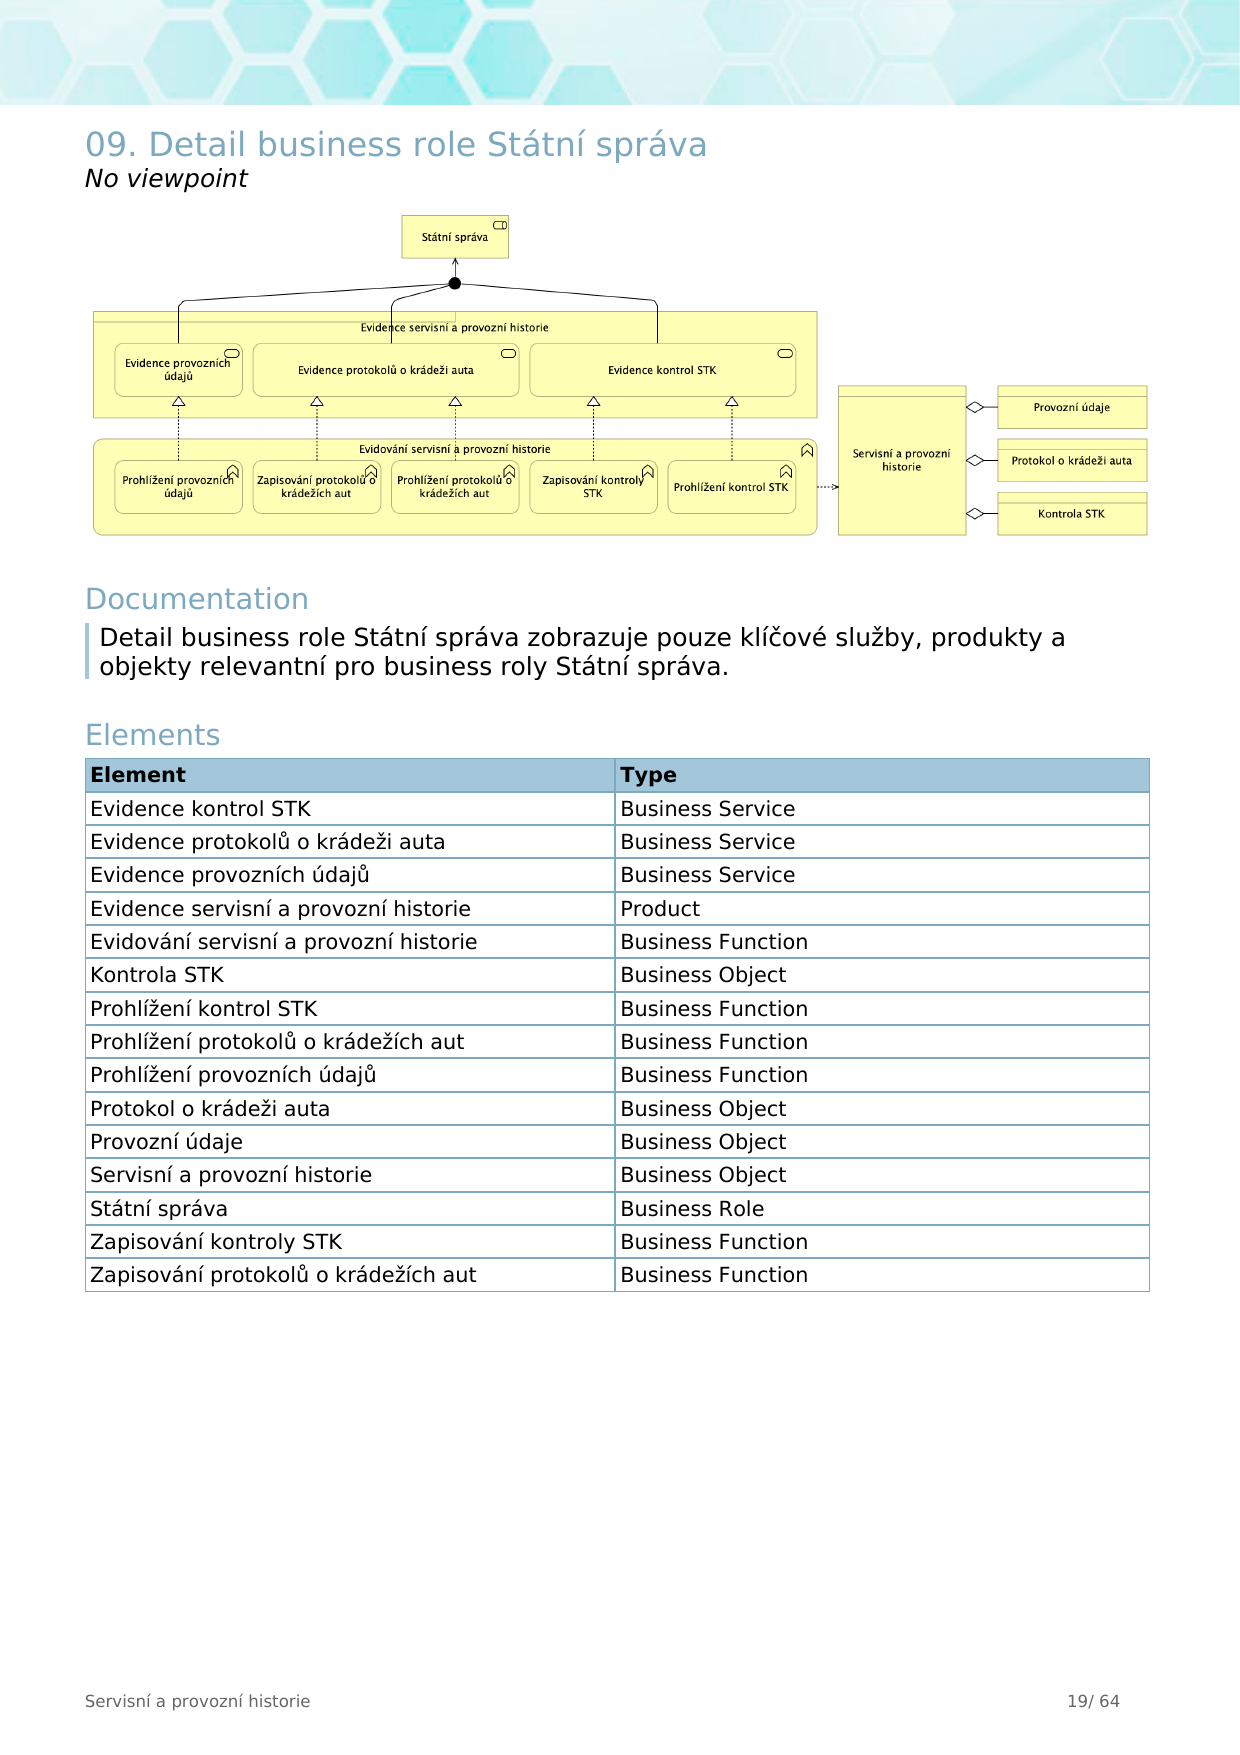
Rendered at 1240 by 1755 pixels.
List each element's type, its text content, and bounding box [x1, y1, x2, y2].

table_cell [1155, 1025, 1239, 1058]
table_cell [0, 679, 84, 752]
table_cell Business Service [616, 793, 1149, 824]
table_cell Business Object [616, 959, 1149, 991]
table_cell [0, 892, 84, 925]
table_cell Business Function [616, 1259, 1149, 1291]
table_cell [1150, 958, 1155, 992]
table_cell [1155, 165, 1239, 196]
table_cell Prohlížení kontrol STK [86, 993, 614, 1024]
table_cell [0, 206, 84, 544]
table_cell Business Role [616, 1193, 1149, 1224]
table_cell [1150, 196, 1155, 206]
table_cell [615, 752, 919, 758]
table_cell [1155, 1258, 1239, 1292]
table_cell [1150, 1025, 1155, 1058]
table_cell [85, 1292, 615, 1650]
table_cell [1088, 752, 1150, 758]
table_cell [1155, 125, 1239, 164]
table_cell [0, 1225, 84, 1258]
table_cell [0, 758, 84, 792]
table_cell [1150, 1225, 1155, 1258]
table_cell [1155, 623, 1239, 679]
table_cell [919, 1292, 1088, 1650]
table_cell Provozní údaje [86, 1126, 614, 1157]
table_cell [0, 1292, 84, 1650]
table_cell 09. Detail business role Státní správa [85, 125, 1155, 164]
table_cell [1155, 1650, 1239, 1754]
table_cell [1155, 892, 1239, 925]
table_cell Servisní a provozní historie [86, 1159, 614, 1191]
table_cell Evidence protokolů o krádeži auta [86, 826, 614, 857]
table_cell Detail business role Státní správa zobrazuje pouze klíčové služby, produkty a objekty relevantní pro business roly Státní správa. [89, 623, 1155, 679]
table_cell [0, 1025, 84, 1058]
table_cell [1150, 1292, 1155, 1650]
table_cell [1155, 544, 1239, 617]
table_cell [1155, 752, 1239, 758]
table_cell Element [86, 759, 614, 791]
table_cell [85, 105, 615, 125]
table_cell [0, 1192, 84, 1225]
table_cell [1088, 617, 1150, 623]
table_cell [919, 617, 1088, 623]
table_cell Business Object [616, 1126, 1149, 1157]
table_cell Elements [85, 679, 1150, 752]
table_cell [0, 1650, 84, 1754]
table_cell Business Function [616, 1059, 1149, 1091]
table_cell [1150, 679, 1155, 752]
table_cell [1150, 1158, 1155, 1192]
table_cell [0, 125, 84, 164]
table_cell [1150, 992, 1155, 1025]
table_cell [1150, 925, 1155, 958]
table_cell [1155, 758, 1239, 792]
table_cell Documentation [85, 544, 1155, 617]
table_cell [0, 858, 84, 892]
table_cell [919, 752, 1088, 758]
table_cell [1155, 1292, 1239, 1650]
table_cell / 64 [1088, 1650, 1155, 1754]
table_cell [1155, 792, 1239, 825]
table_cell [1150, 825, 1155, 858]
table_cell [1150, 1192, 1155, 1225]
table_cell [85, 752, 615, 758]
table_cell [615, 196, 919, 206]
table_cell [1150, 1258, 1155, 1292]
table_cell [1088, 105, 1150, 125]
table_cell [1155, 925, 1239, 958]
table_cell Type [616, 759, 1149, 791]
table_cell [0, 792, 84, 825]
table_cell [1150, 105, 1155, 125]
table_cell [0, 1058, 84, 1092]
table_cell [1155, 1158, 1239, 1192]
table_cell [0, 958, 84, 992]
table_cell Evidování servisní a provozní historie [86, 926, 614, 957]
table_cell [1155, 958, 1239, 992]
table_cell [1150, 1058, 1155, 1092]
table_cell Business Object [616, 1093, 1149, 1124]
table_cell [1155, 992, 1239, 1025]
table_cell Evidence kontrol STK [86, 793, 614, 824]
table_cell [1155, 679, 1239, 752]
table_cell [1150, 1092, 1155, 1125]
table_cell Zapisování protokolů o krádežích aut [86, 1259, 614, 1291]
table_cell [615, 1292, 919, 1650]
table_cell [1155, 1092, 1239, 1125]
table_cell [1150, 792, 1155, 825]
table_cell [85, 196, 615, 206]
table_cell [0, 623, 84, 679]
table_cell [919, 105, 1088, 125]
table_cell [1155, 1058, 1239, 1092]
table_cell [0, 165, 84, 196]
table_cell [1155, 196, 1239, 206]
table_cell Product [616, 893, 1149, 924]
table_cell Business Function [616, 1026, 1149, 1057]
table_cell [0, 1092, 84, 1125]
table_cell [0, 925, 84, 958]
table_cell Business Service [616, 859, 1149, 891]
table_cell 19 [919, 1650, 1088, 1754]
table_cell [1150, 858, 1155, 892]
table_cell Prohlížení protokolů o krádežích aut [86, 1026, 614, 1057]
table_cell [1155, 105, 1239, 125]
table_cell [1155, 858, 1239, 892]
table_cell Zapisování kontroly STK [86, 1226, 614, 1257]
table_cell Business Function [616, 1226, 1149, 1257]
table_cell Protokol o krádeži auta [86, 1093, 614, 1124]
table_cell [1088, 196, 1150, 206]
table_cell Prohlížení provozních údajů [86, 1059, 614, 1091]
table_cell [1155, 617, 1239, 623]
table_cell [0, 1258, 84, 1292]
table_cell [1156, 206, 1239, 544]
table_cell Business Object [616, 1159, 1149, 1191]
table_cell Business Function [616, 993, 1149, 1024]
table_cell [1088, 1292, 1150, 1650]
table_cell [919, 196, 1088, 206]
table_cell [0, 1125, 84, 1158]
table_cell [0, 196, 84, 206]
table_cell [0, 752, 84, 758]
table_cell Servisní a provozní historie [85, 1650, 919, 1754]
table_cell [1150, 758, 1155, 792]
table_cell [1155, 1192, 1239, 1225]
table_cell Státní správa [86, 1193, 614, 1224]
table_cell [0, 617, 84, 623]
table_cell [0, 105, 84, 125]
table_cell [1150, 892, 1155, 925]
table_cell Evidence provozních údajů [86, 859, 614, 891]
table_cell [615, 617, 919, 623]
table_cell [1155, 1225, 1239, 1258]
table_cell [615, 105, 919, 125]
table_cell Business Service [616, 826, 1149, 857]
table_cell Evidence servisní a provozní historie [86, 893, 614, 924]
table_cell [0, 825, 84, 858]
table_cell Kontrola STK [86, 959, 614, 991]
table_cell [0, 992, 84, 1025]
table_cell [0, 544, 84, 617]
table_cell [1150, 1125, 1155, 1158]
table_cell No viewpoint [85, 165, 1155, 196]
table_cell [85, 617, 615, 623]
table_cell [1155, 1125, 1239, 1158]
table_cell Business Function [616, 926, 1149, 957]
table_cell [0, 1158, 84, 1192]
table_cell [1155, 825, 1239, 858]
